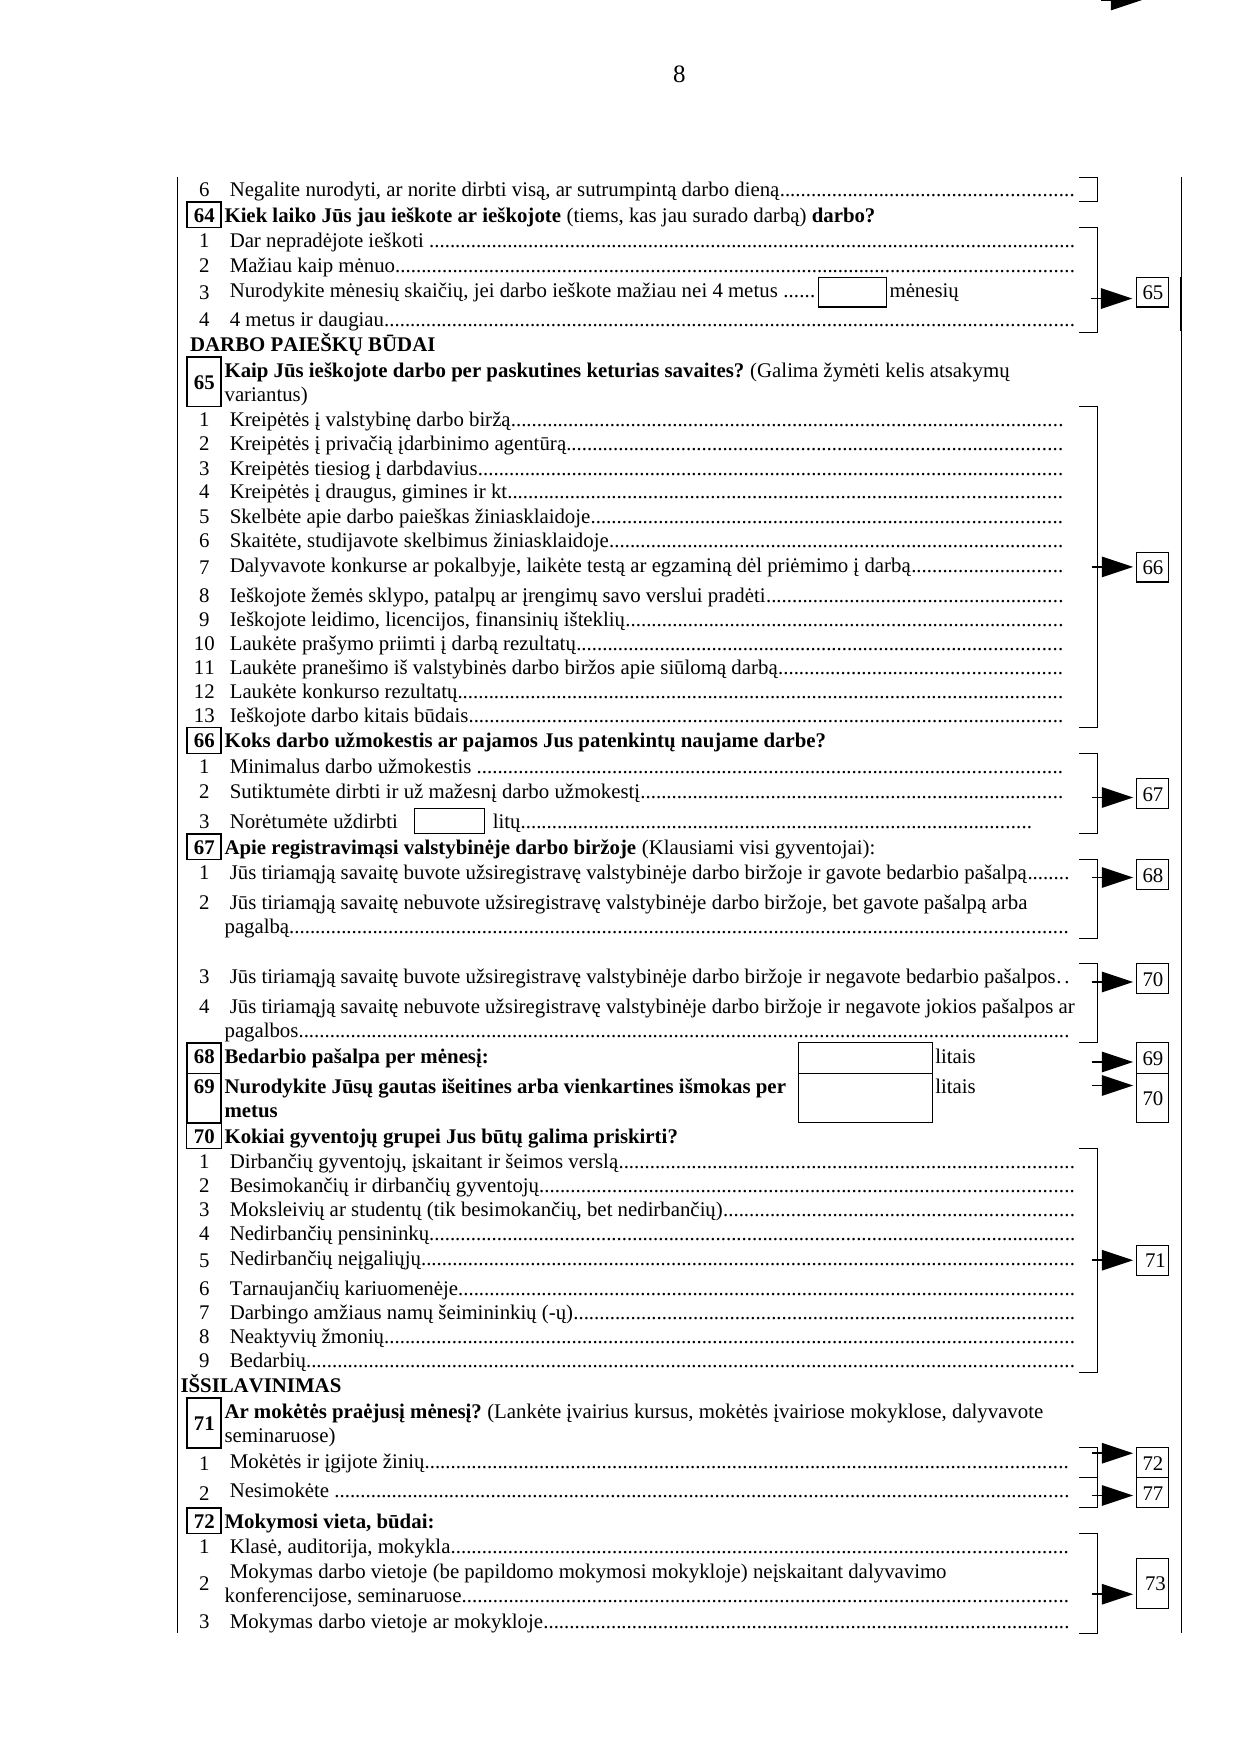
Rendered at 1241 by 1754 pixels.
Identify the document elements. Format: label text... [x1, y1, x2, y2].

table_cell [1098, 1073, 1111, 1085]
table_cell [1111, 703, 1137, 727]
table_cell [178, 406, 187, 431]
table_cell 3 [187, 455, 221, 479]
table_cell [1098, 1496, 1111, 1507]
table_cell [1137, 994, 1168, 1042]
table_cell 13 [187, 703, 221, 727]
table_cell [799, 1043, 932, 1072]
table_cell Nurodykite mėnesių skaičių, jei darbo ieškote mažiau nei 4 metus [221, 277, 818, 306]
table_cell [1098, 753, 1111, 778]
table_cell [1169, 607, 1181, 631]
table_cell [1169, 1221, 1181, 1245]
table_cell [1111, 1300, 1137, 1324]
table_cell [1079, 1173, 1097, 1197]
table_cell 4 [187, 306, 221, 331]
table_cell [1111, 177, 1137, 201]
table_cell 1 [187, 754, 221, 778]
table_cell [1111, 1507, 1137, 1533]
table_cell [1169, 1300, 1181, 1324]
table_cell [1079, 431, 1097, 455]
table_cell [1137, 1148, 1168, 1173]
table_cell [1137, 431, 1168, 455]
table_cell [1079, 228, 1097, 252]
table_cell [1137, 1300, 1168, 1324]
table_cell [178, 480, 187, 503]
table_cell [1098, 1608, 1111, 1633]
table_cell [1079, 1043, 1097, 1072]
table_cell [1169, 1275, 1181, 1300]
table_cell [1137, 331, 1164, 356]
table_cell Mokymas darbo vietoje (be papildomo mokymosi mokykloje) neįskaitant dalyvavimo konferencijose, seminaruose [221, 1558, 1079, 1607]
table_cell [178, 1275, 187, 1300]
table_cell [1137, 201, 1168, 227]
table_cell Laukėte konkurso rezultatų [221, 679, 1079, 703]
table_cell [1098, 1595, 1111, 1607]
table_cell [1079, 889, 1097, 938]
table_cell [1079, 655, 1097, 679]
table_cell [1169, 778, 1181, 808]
table_cell [1137, 809, 1168, 833]
table_cell litais [933, 1073, 1079, 1122]
table_cell [1111, 1148, 1137, 1173]
table_cell [1079, 679, 1097, 703]
table_cell [1137, 753, 1168, 778]
table_cell 67 [188, 835, 220, 859]
table_cell [1169, 1073, 1181, 1122]
table_cell [1079, 1324, 1097, 1348]
table_cell [1111, 1447, 1136, 1477]
table_cell [1169, 1324, 1181, 1348]
table_cell [1137, 1324, 1168, 1348]
table_cell [1079, 1478, 1097, 1507]
table_cell 6 [187, 528, 221, 552]
table_cell [178, 1245, 187, 1275]
table_cell [178, 1348, 187, 1372]
table_cell [1079, 607, 1097, 631]
table_cell [1111, 480, 1137, 503]
table_cell [1098, 631, 1111, 655]
table_cell Nedirbančių neįgaliųjų [221, 1245, 1079, 1275]
table_cell [1111, 993, 1137, 1042]
table_cell [1137, 406, 1168, 431]
table_cell [1111, 655, 1137, 679]
table_cell [1111, 778, 1136, 808]
table_cell [1079, 754, 1097, 778]
table_cell [1079, 727, 1111, 752]
table_cell [1079, 1300, 1097, 1324]
table_cell 66 [188, 728, 220, 752]
table_cell [1169, 993, 1181, 1042]
table_cell Laukėte prašymo priimti į darbą rezultatų [221, 631, 1079, 655]
table_cell Moksleivių ar studentų (tik besimokančių, bet nedirbančių) [221, 1197, 1079, 1221]
table_cell [1079, 331, 1111, 356]
table_cell [178, 1073, 186, 1122]
table_cell [1111, 679, 1137, 703]
table_cell Mokymas darbo vietoje ar mokykloje [221, 1608, 1079, 1633]
table_cell [1079, 528, 1097, 552]
table_cell [1098, 808, 1111, 833]
table_cell [1098, 1477, 1111, 1495]
table_cell [1111, 859, 1136, 889]
table_cell [178, 1173, 187, 1197]
table_cell [1137, 1533, 1168, 1558]
table_cell [1098, 859, 1111, 877]
table_cell [178, 1324, 187, 1348]
table_cell [1098, 253, 1111, 277]
table_cell [1137, 833, 1168, 859]
table_cell 2 [187, 253, 221, 277]
table_cell Mokymosi vieta, būdai: [222, 1507, 1079, 1533]
table_cell [1169, 552, 1181, 581]
table_cell [1137, 655, 1168, 679]
table_cell [1111, 201, 1137, 227]
table_cell [1098, 1558, 1111, 1593]
table_cell 77 [1137, 1478, 1168, 1507]
table_cell [1169, 431, 1181, 455]
table_cell [1098, 963, 1111, 981]
table_cell [1098, 1221, 1111, 1245]
table_cell [1111, 1397, 1137, 1447]
table_cell [1137, 356, 1168, 406]
table_cell [178, 753, 187, 778]
table_cell [1079, 1397, 1111, 1447]
table_cell [1137, 1348, 1168, 1372]
table_cell [1169, 833, 1181, 859]
table_cell [1169, 201, 1181, 227]
table_cell [1111, 1221, 1137, 1245]
table_cell Norėtumėte uždirbti [221, 808, 414, 833]
table_cell [1079, 1149, 1097, 1173]
table_cell [1079, 178, 1097, 201]
table_cell [1169, 889, 1181, 938]
table_cell [1111, 1324, 1137, 1348]
table_cell Jūs tiriamąją savaitę buvote užsiregistravę valstybinėje darbo biržoje ir gavote bedarbio pašalpą [221, 859, 1079, 889]
table_cell [1079, 356, 1111, 406]
table_cell 2 [187, 431, 221, 455]
table_cell Ieškojote darbo kitais būdais [221, 703, 1079, 727]
table_cell 68 [188, 1044, 220, 1072]
table_cell 9 [187, 1348, 221, 1372]
table_cell [1169, 1447, 1181, 1477]
table_cell [1079, 201, 1111, 227]
table_cell 10 [187, 631, 221, 655]
table_cell [1169, 679, 1181, 703]
table_cell Kiek laiko Jūs jau ieškote ar ieškojote (tiems, kas jau surado darbą) darbo? [222, 201, 1079, 227]
table_cell Dar nepradėjote ieškoti [221, 227, 1079, 252]
table_cell [1137, 679, 1168, 703]
table_cell Jūs tiriamąją savaitę nebuvote užsiregistravę valstybinėje darbo biržoje, bet gavote pašalpą arba pagalbą [221, 889, 1079, 938]
table_cell [1079, 1275, 1097, 1300]
table_cell [1098, 1173, 1111, 1197]
table_cell [1137, 1397, 1168, 1447]
table_cell 8 [187, 1324, 221, 1348]
table_cell [1169, 480, 1181, 503]
table_cell [1169, 455, 1181, 479]
table_cell [1079, 581, 1097, 607]
table_cell 6 [187, 1275, 221, 1300]
table_cell Dirbančių gyventojų, įskaitant ir šeimos verslą [221, 1148, 1079, 1173]
table_cell [1079, 552, 1097, 581]
table_cell [1169, 227, 1181, 252]
table_cell [1169, 1533, 1181, 1558]
table_cell [1079, 1534, 1097, 1558]
table_cell [1111, 331, 1137, 356]
table_cell [1169, 1173, 1181, 1197]
table_cell DARBO PAIEŠKŲ BŪDAI [187, 331, 1079, 356]
table_cell 72 [1137, 1448, 1168, 1477]
table_cell 6 [187, 177, 221, 201]
table_cell Koks darbo užmokestis ar pajamos Jus patenkintų naujame darbe? [222, 727, 1079, 752]
table_cell [1137, 1123, 1168, 1148]
table_cell [178, 504, 187, 528]
table_cell 65 [188, 358, 220, 406]
table_cell Skaitėte, studijavote skelbimus žiniasklaidoje [221, 528, 1079, 552]
table_cell [1111, 1122, 1137, 1148]
table_cell 70 [1137, 1074, 1168, 1122]
table_cell [799, 1074, 932, 1122]
table_cell 65 [1137, 278, 1168, 306]
table_cell [1098, 406, 1111, 431]
table_cell [1137, 703, 1168, 727]
table_cell [178, 528, 187, 552]
table_cell [178, 655, 187, 679]
table_cell [1169, 1397, 1181, 1447]
table_cell [1098, 703, 1111, 727]
table_cell [1111, 356, 1137, 406]
table_cell [1098, 679, 1111, 703]
table_cell [1169, 277, 1180, 306]
table_cell [1111, 227, 1137, 252]
table_cell 5 [187, 504, 221, 528]
table_cell [1111, 306, 1137, 331]
table_cell [1111, 455, 1137, 479]
table_cell 3 [187, 963, 221, 993]
table_cell [1137, 227, 1168, 252]
table_cell Ar mokėtės praėjusį mėnesį? (Lankėte įvairius kursus, mokėtės įvairiose mokyklose, dalyvavote seminaruose) [222, 1397, 1079, 1447]
table_cell [1079, 778, 1097, 808]
table_cell [1079, 504, 1097, 528]
table_cell [1169, 963, 1181, 993]
table_cell 4 [187, 480, 221, 503]
table_cell 69 [1137, 1043, 1168, 1072]
table_cell [1111, 938, 1137, 963]
table_cell 5 [187, 1245, 221, 1275]
table_cell 3 [187, 1197, 221, 1221]
table_cell 1 [187, 860, 221, 889]
table_cell 71 [188, 1399, 220, 1447]
table_cell 4 [187, 993, 221, 1042]
table_cell [1137, 607, 1168, 631]
table_cell Minimalus darbo užmokestis [221, 753, 1079, 778]
table_cell 70 [1137, 964, 1168, 993]
table_cell [1079, 964, 1097, 993]
table_cell [1079, 993, 1097, 1042]
table_cell litais [933, 1042, 1079, 1072]
table_cell [1137, 583, 1168, 607]
table_cell 2 [187, 1558, 221, 1607]
table_cell [1111, 1558, 1136, 1607]
table_cell [1169, 655, 1181, 679]
table_cell [1098, 227, 1111, 252]
table_cell [1079, 1197, 1097, 1221]
table_cell Klasė, auditorija, mokykla [221, 1533, 1079, 1558]
table_cell Jūs tiriamąją savaitę nebuvote užsiregistravę valstybinėje darbo biržoje ir negavote jokios pašalpos ar pagalbos [221, 993, 1079, 1042]
table_cell [1137, 253, 1168, 277]
table_cell [178, 808, 187, 833]
table_cell [1079, 1608, 1097, 1633]
table_cell [178, 703, 187, 727]
table_cell [1098, 1042, 1111, 1061]
table_cell [1169, 1197, 1181, 1221]
table_cell [178, 356, 186, 406]
table_cell [1098, 1300, 1111, 1324]
table_cell Kreipėtės į valstybinę darbo biržą [221, 406, 1079, 431]
table_cell [178, 455, 187, 479]
table_cell [1169, 1148, 1181, 1173]
table_cell [1137, 1173, 1168, 1197]
table_cell [1111, 631, 1137, 655]
table_cell 2 [187, 889, 221, 938]
table_cell [1111, 1608, 1137, 1633]
table_cell [1169, 938, 1181, 963]
table_cell [178, 607, 187, 631]
table_cell [1111, 963, 1136, 993]
table_cell [1098, 1275, 1111, 1300]
table_cell [178, 177, 187, 201]
table_cell 7 [187, 552, 221, 581]
table_cell Tarnaujančių kariuomenėje [221, 1275, 1079, 1300]
table_cell [1111, 1073, 1136, 1122]
table_cell [178, 1397, 186, 1447]
table_cell [1098, 655, 1111, 679]
table_cell 72 [188, 1509, 220, 1533]
table_cell 66 [1137, 553, 1168, 581]
table_cell [221, 938, 1079, 963]
table_cell 3 [187, 277, 221, 306]
table_cell [178, 331, 187, 356]
table_cell [178, 581, 187, 607]
table_cell [1169, 1558, 1181, 1607]
table_cell [1137, 1197, 1168, 1221]
table_cell Mokėtės ir įgijote žinių [221, 1447, 1079, 1477]
table_cell [1111, 253, 1137, 277]
table_cell [1169, 808, 1181, 833]
table_cell [1098, 568, 1111, 581]
table_cell [1079, 1448, 1097, 1477]
table_cell [178, 277, 187, 306]
table_cell [1111, 1245, 1136, 1275]
table_cell IŠSILAVINIMAS [178, 1372, 1181, 1397]
table_cell [1111, 1173, 1137, 1197]
table_cell [1098, 581, 1111, 607]
table_cell [1079, 480, 1097, 503]
table_cell [1169, 1245, 1181, 1275]
table_cell 1 [187, 228, 221, 252]
table_cell Nesimokėte [221, 1477, 1079, 1507]
table_cell [1137, 1276, 1168, 1300]
table_cell [1169, 1608, 1181, 1633]
table_cell [1137, 308, 1168, 331]
table_cell [178, 306, 187, 331]
table_cell [1098, 431, 1111, 455]
table_cell [178, 1148, 187, 1173]
table_cell Bedarbio pašalpa per mėnesį: [222, 1042, 798, 1072]
table_cell Skelbėte apie darbo paieškas žiniasklaidoje [221, 504, 1079, 528]
table_cell [1169, 1042, 1181, 1072]
table_cell 70 [187, 1124, 221, 1148]
table_cell [1111, 406, 1137, 431]
table_cell [1079, 277, 1097, 306]
table_cell Apie registravimąsi valstybinėje darbo biržoje (Klausiami visi gyventojai): [222, 833, 1079, 859]
table_cell [178, 431, 187, 455]
table_cell [1098, 1148, 1111, 1173]
table_cell Besimokančių ir dirbančių gyventojų [221, 1173, 1079, 1197]
table_cell [178, 938, 187, 963]
table_cell [1098, 1324, 1111, 1348]
table_cell [1137, 528, 1168, 552]
table_cell [1111, 1197, 1137, 1221]
table_cell [1111, 552, 1136, 581]
table_cell 3 [187, 808, 221, 833]
table_cell [1137, 1508, 1168, 1533]
table_cell [1098, 778, 1111, 797]
table_cell [178, 1533, 187, 1558]
table_cell [1079, 1073, 1097, 1122]
table_cell [1079, 1221, 1097, 1245]
table_cell Bedarbių [221, 1348, 1079, 1372]
table_cell [178, 1042, 186, 1072]
table_cell [1111, 607, 1137, 631]
table_cell [178, 1197, 187, 1221]
table_cell [1098, 528, 1111, 552]
table_cell Negalite nurodyti, ar norite dirbti visą, ar sutrumpintą darbo dieną [221, 177, 1079, 201]
table_cell [1111, 889, 1137, 938]
table_cell [1079, 631, 1097, 655]
table_cell [1111, 808, 1137, 833]
table_cell [1098, 277, 1111, 298]
table_cell [1111, 1042, 1136, 1072]
table_cell [1137, 727, 1168, 752]
table_cell [1098, 177, 1111, 201]
table_cell [178, 993, 187, 1042]
table_cell Kreipėtės į privačią įdarbinimo agentūrą [221, 431, 1079, 455]
table_cell [178, 552, 187, 581]
table_cell [1169, 504, 1181, 528]
table_cell 12 [187, 679, 221, 703]
table_cell [187, 938, 221, 963]
table_cell [1169, 1507, 1181, 1533]
table_cell [1079, 1245, 1097, 1275]
table_cell [1098, 480, 1111, 503]
table_cell [1079, 306, 1097, 331]
table_cell 2 [187, 1477, 221, 1507]
table_cell [1111, 1477, 1136, 1507]
table_cell 73 [1137, 1559, 1168, 1607]
table_cell 1 [187, 1534, 221, 1558]
table_cell Laukėte pranešimo iš valstybinės darbo biržos apie siūlomą darbą [221, 655, 1079, 679]
table_cell 4 [187, 1221, 221, 1245]
table_cell [1098, 504, 1111, 528]
table_cell [1137, 1221, 1168, 1245]
table_cell [1098, 607, 1111, 631]
table_cell [1079, 833, 1111, 859]
table_cell 69 [188, 1074, 220, 1122]
table_cell [178, 1447, 187, 1477]
table_cell [178, 889, 187, 938]
table_cell [1098, 306, 1111, 331]
table_cell 2 [187, 1173, 221, 1197]
table_cell [1164, 331, 1181, 356]
table_cell [178, 1122, 186, 1148]
table_cell [1169, 356, 1181, 406]
table_cell [1098, 1197, 1111, 1221]
table_cell Ieškojote žemės sklypo, patalpų ar įrengimų savo verslui pradėti [221, 581, 1079, 607]
table_cell [1098, 1454, 1111, 1477]
table_cell 67 [1137, 779, 1168, 808]
table_cell [1111, 581, 1137, 607]
table_cell 1 [187, 1149, 221, 1173]
table_cell [1098, 1348, 1111, 1372]
table_cell [178, 1477, 187, 1507]
table_cell [1169, 1348, 1181, 1372]
table_cell 11 [187, 655, 221, 679]
table_cell [1111, 833, 1137, 859]
table_cell [1169, 703, 1181, 727]
table_cell [1098, 993, 1111, 1042]
table_cell [415, 809, 484, 833]
table_cell [1079, 1348, 1097, 1372]
table_cell [819, 278, 886, 306]
table_cell [1079, 860, 1097, 889]
table_cell [1111, 431, 1137, 455]
table_cell Mažiau kaip mėnuo [221, 253, 1079, 277]
table_cell [1079, 703, 1097, 727]
table_cell Dalyvavote konkurse ar pokalbyje, laikėte testą ar egzaminą dėl priėmimo į darbą [221, 552, 1079, 581]
table_cell [1137, 631, 1168, 655]
table_cell [178, 1507, 186, 1533]
table_cell [1169, 306, 1180, 331]
table_cell [1169, 177, 1181, 201]
table_cell 68 [1137, 860, 1168, 889]
table_cell [178, 631, 187, 655]
table_cell 3 [187, 1608, 221, 1633]
table_cell [1111, 277, 1136, 306]
table_cell 64 [188, 203, 220, 227]
table_cell [1079, 808, 1097, 833]
table_cell 71 [1137, 1246, 1168, 1275]
table_cell [178, 227, 187, 252]
table_cell mėnesių [887, 277, 1079, 306]
table_cell 1 [187, 407, 221, 431]
table_cell Sutiktumėte dirbti ir už mažesnį darbo užmokestį [221, 778, 1079, 808]
table_cell [1169, 1477, 1181, 1507]
table_cell [1137, 455, 1168, 479]
table_cell [1111, 1275, 1137, 1300]
table_cell [1098, 1245, 1111, 1259]
table_cell Nurodykite Jūsų gautas išeitines arba vienkartines išmokas per metus [222, 1073, 798, 1122]
table_cell Kreipėtės į draugus, gimines ir kt [221, 480, 1079, 503]
table_cell [178, 253, 187, 277]
table_cell [1098, 1086, 1111, 1122]
table_cell [178, 1558, 187, 1607]
table_cell [1098, 878, 1111, 889]
table_cell [178, 963, 187, 993]
table_cell Kaip Jūs ieškojote darbo per paskutines keturias savaites? (Galima žymėti kelis atsakymų variantus) [222, 356, 1079, 406]
table_cell [1169, 1122, 1181, 1148]
table_cell Nedirbančių pensininkų [221, 1221, 1079, 1245]
table_cell [1079, 1558, 1097, 1607]
table_cell [1137, 938, 1168, 963]
table_cell Jūs tiriamąją savaitę buvote užsiregistravę valstybinėje darbo biržoje ir negavote bedarbio pašalpos [221, 963, 1079, 993]
table_cell [178, 833, 186, 859]
table_cell [178, 1608, 187, 1633]
table_cell [178, 859, 187, 889]
table_cell [178, 1300, 187, 1324]
table_cell [1169, 753, 1181, 778]
table_cell [1137, 177, 1168, 201]
table_cell [1111, 1533, 1137, 1558]
table_cell litų [485, 808, 1079, 833]
table_cell 8 [187, 581, 221, 607]
table_cell 4 metus ir daugiau [221, 306, 1079, 331]
table_cell [1079, 407, 1097, 431]
table_cell [1169, 406, 1181, 431]
table_cell 9 [187, 607, 221, 631]
table_cell [1098, 1533, 1111, 1558]
table_cell Kreipėtės tiesiog į darbdavius [221, 455, 1079, 479]
table_cell [1169, 727, 1181, 752]
table_cell 1 [187, 1449, 221, 1477]
table_cell [178, 727, 186, 752]
table_cell [1098, 938, 1111, 963]
table_cell [178, 1221, 187, 1245]
table_cell [1111, 528, 1137, 552]
table_cell [1169, 859, 1181, 889]
table_cell [1169, 631, 1181, 655]
table_cell [1111, 504, 1137, 528]
table_cell [1079, 1507, 1111, 1533]
table_cell [1079, 455, 1097, 479]
table_cell [1169, 528, 1181, 552]
table_cell [178, 679, 187, 703]
table_cell [1098, 1261, 1111, 1275]
table_cell [1098, 552, 1111, 566]
table_cell [1111, 753, 1137, 778]
table_cell [178, 778, 187, 808]
table_cell [1137, 1609, 1168, 1633]
table_cell [1169, 253, 1181, 277]
table_cell [1137, 890, 1168, 938]
table_cell 7 [187, 1300, 221, 1324]
table_cell [1079, 939, 1097, 963]
table_cell [1098, 889, 1111, 938]
table_cell [1079, 1122, 1111, 1148]
table_cell [1111, 727, 1137, 752]
table_cell [1098, 455, 1111, 479]
table_cell Kokiai gyventojų grupei Jus būtų galima priskirti? [222, 1122, 1079, 1148]
table_cell Neaktyvių žmonių [221, 1324, 1079, 1348]
table_cell [1137, 504, 1168, 528]
table_cell Darbingo amžiaus namų šeimininkių (-ų) [221, 1300, 1079, 1324]
table_cell [1169, 581, 1181, 607]
table_cell 2 [187, 778, 221, 808]
table_cell [1079, 253, 1097, 277]
table_cell Ieškojote leidimo, licencijos, finansinių išteklių [221, 607, 1079, 631]
table_cell [178, 201, 186, 227]
table_cell [1137, 480, 1168, 503]
table_cell [1111, 1348, 1137, 1372]
